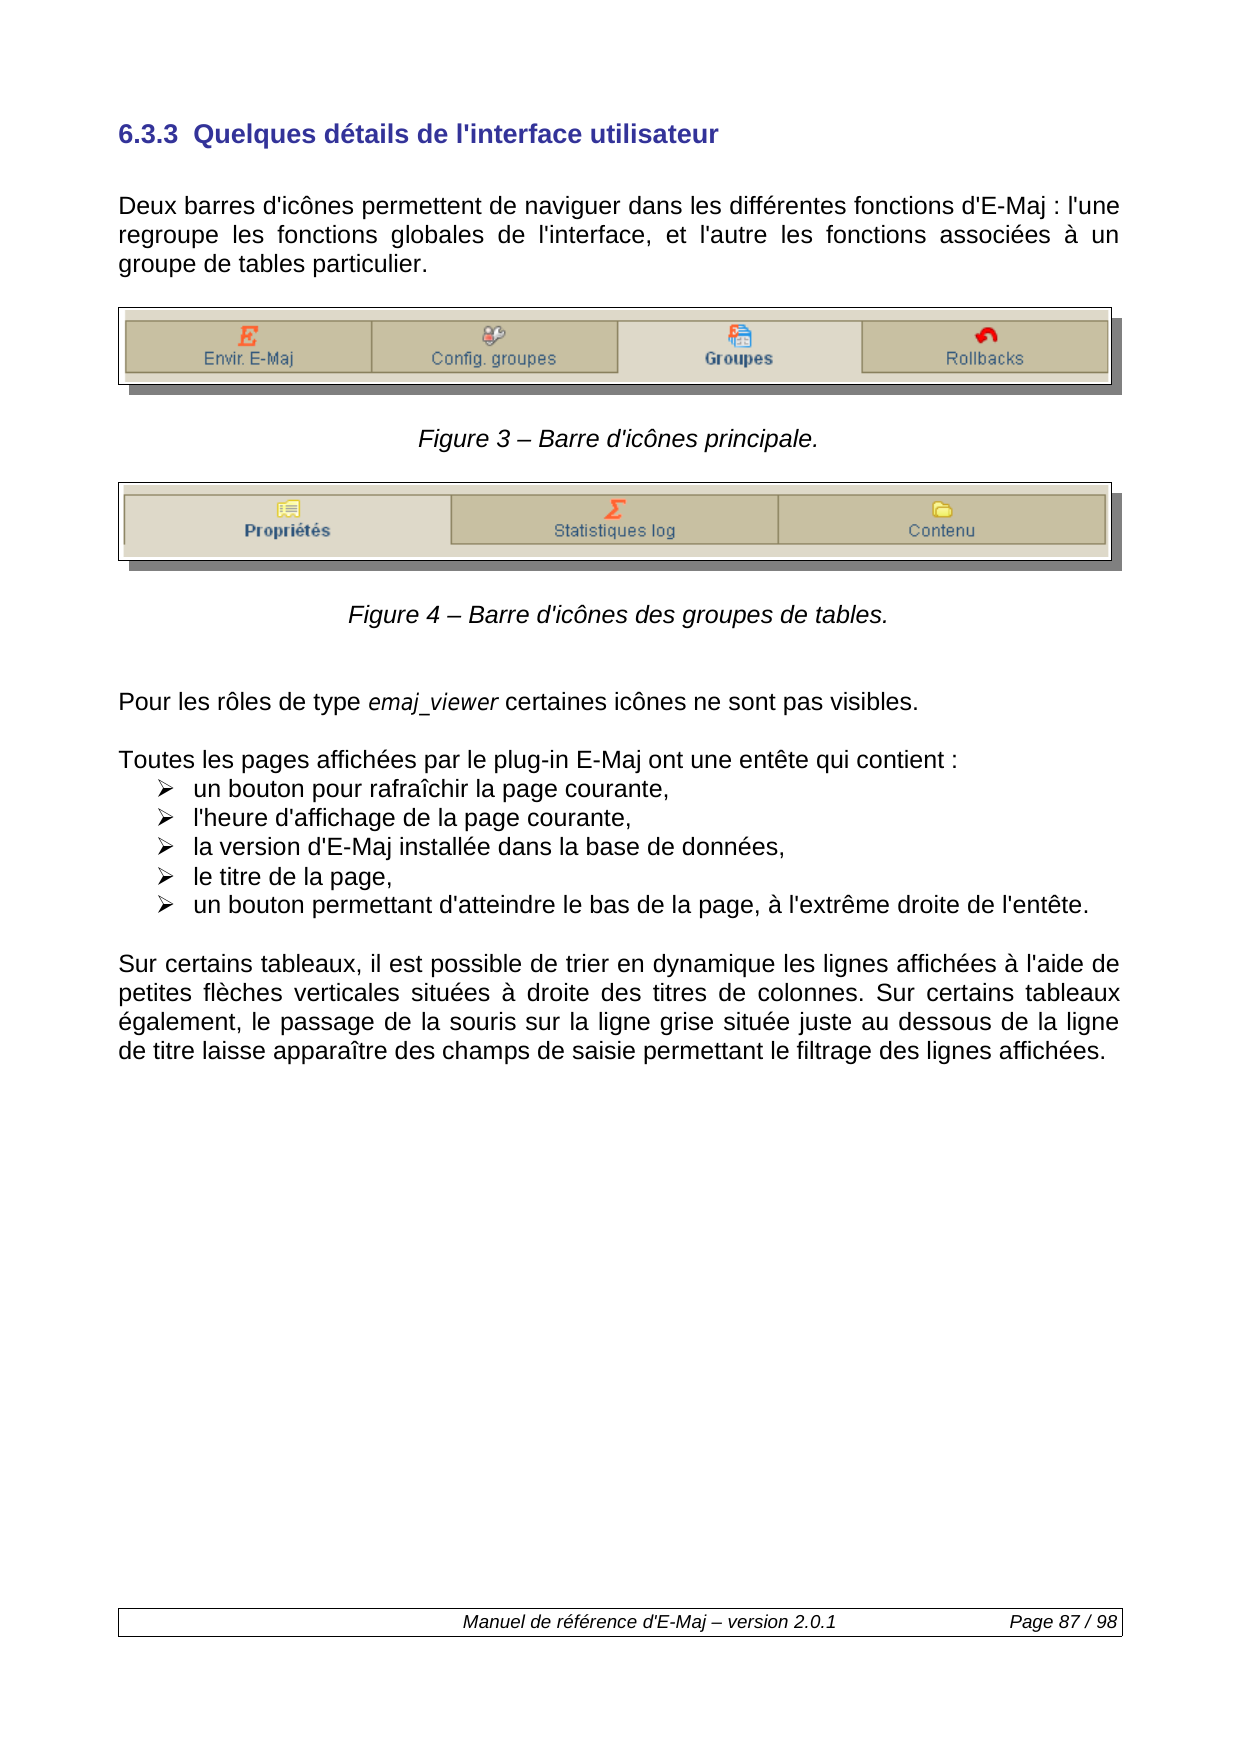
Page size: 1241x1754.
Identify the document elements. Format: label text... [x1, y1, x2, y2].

list l'heure d'affichage de la page courante, [156, 803, 1122, 832]
text Deux barres d'icônes permettent de naviguer dans les différentes fonctions d'E-Maj : l'une regroupe les fonctions globales de l'interface, et l'autre les fonctions associées à un groupe de tables particulier. [118, 191, 1122, 278]
text Figure 4 – Barre d'icônes des groupes de tables. [118, 600, 1122, 629]
list le titre de la page, [156, 861, 1122, 890]
text Sur certains tableaux, il est possible de trier en dynamique les lignes affichées à l'aide de petites flèches verticales situées à droite des titres de colonnes. Sur certains tableaux également, le passage de la souris sur la ligne grise située juste au dessous de la ligne de titre laisse apparaître des champs de saisie permettant le filtrage des lignes affichées. [118, 948, 1122, 1065]
list un bouton permettant d'atteindre le bas de la page, à l'extrême droite de l'entête. [156, 890, 1122, 919]
text Figure 3 – Barre d'icônes principale. [118, 424, 1122, 453]
picture [121, 310, 1109, 382]
list la version d'E-Maj installée dans la base de données, [156, 832, 1122, 861]
subtitle Quelques détails de l'interface utilisateur [118, 118, 1122, 149]
text Toutes les pages affichées par le plug-in E-Maj ont une entête qui contient : [118, 745, 1122, 774]
list un bouton pour rafraîchir la page courante, [156, 774, 1122, 803]
picture [121, 485, 1109, 557]
text Pour les rôles de type emaj_viewer certaines icônes ne sont pas visibles. [118, 687, 1122, 716]
